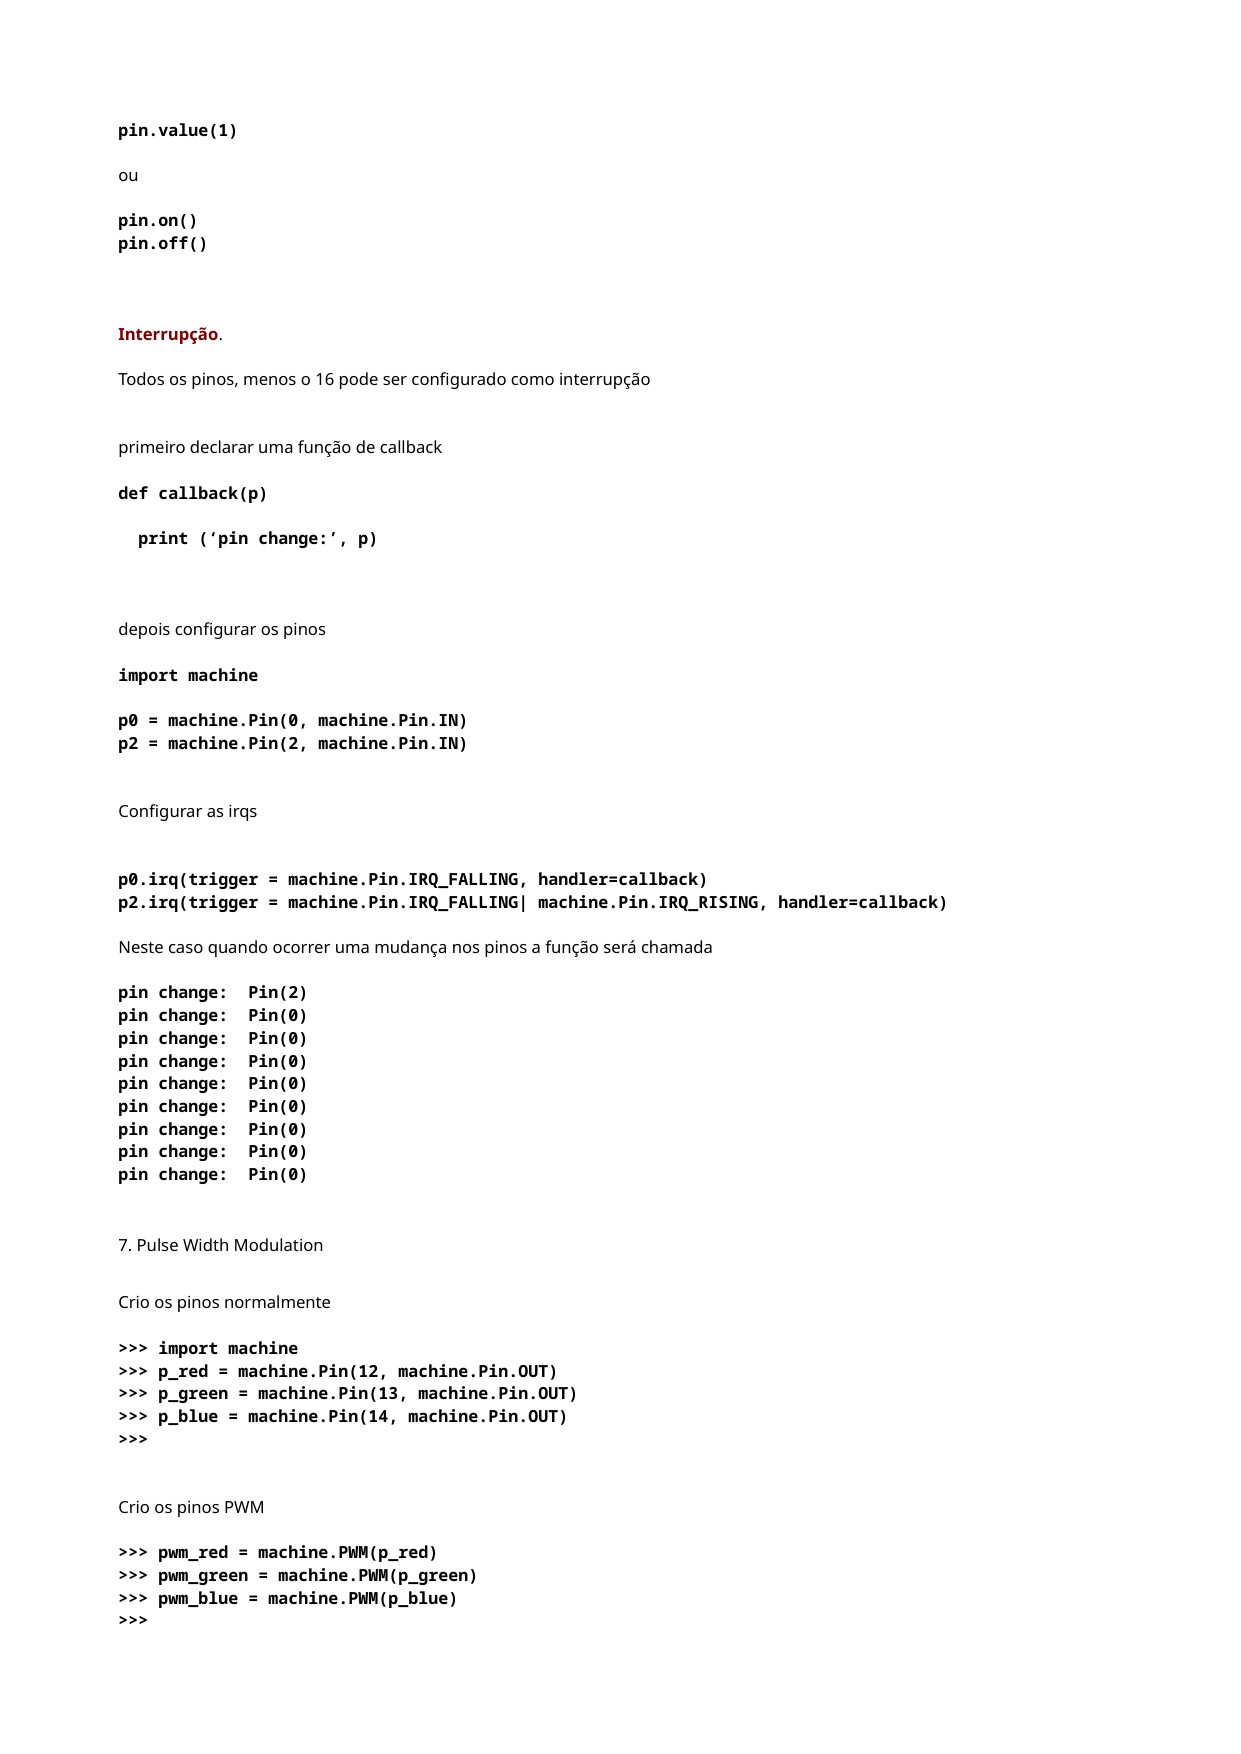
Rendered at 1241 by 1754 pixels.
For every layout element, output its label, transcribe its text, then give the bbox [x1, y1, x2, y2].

text Interrupção. [118, 322, 1122, 345]
text >>> p_red = machine.Pin(12, machine.Pin.OUT) [118, 1359, 1122, 1382]
text pin change: Pin(0) [118, 1004, 1122, 1026]
text pin change: Pin(0) [118, 1163, 1122, 1185]
text pin.on() [118, 209, 1122, 232]
text p2 = machine.Pin(2, machine.Pin.IN) [118, 731, 1122, 754]
text Todos os pinos, menos o 16 pode ser configurado como interrupção [118, 368, 1122, 391]
text pin.off() [118, 232, 1122, 254]
text def callback(p) [118, 481, 1122, 504]
text Neste caso quando ocorrer uma mudança nos pinos a função será chamada [118, 936, 1122, 958]
text Configurar as irqs [118, 799, 1122, 822]
text pin change: Pin(0) [118, 1117, 1122, 1140]
text >>> [118, 1427, 1122, 1450]
text Crio os pinos PWM [118, 1495, 1122, 1518]
text primeiro declarar uma função de callback [118, 436, 1122, 459]
text pin change: Pin(0) [118, 1140, 1122, 1163]
text Crio os pinos normalmente [118, 1291, 1122, 1314]
text pin change: Pin(0) [118, 1094, 1122, 1117]
text p2.irq(trigger = machine.Pin.IRQ_FALLING| machine.Pin.IRQ_RISING, handler=callback) [118, 890, 1122, 913]
text print (‘pin change:’, p) [118, 527, 1122, 549]
text >>> pwm_red = machine.PWM(p_red) [118, 1541, 1122, 1563]
text pin change: Pin(0) [118, 1049, 1122, 1072]
text >>> pwm_green = machine.PWM(p_green) [118, 1563, 1122, 1586]
text >>> p_blue = machine.Pin(14, machine.Pin.OUT) [118, 1404, 1122, 1427]
text import machine [118, 663, 1122, 686]
text p0 = machine.Pin(0, machine.Pin.IN) [118, 708, 1122, 731]
text pin change: Pin(0) [118, 1026, 1122, 1049]
text ou [118, 163, 1122, 186]
subtitle 7. Pulse Width Modulation [118, 1233, 1122, 1256]
text pin.value(1) [118, 118, 1122, 141]
text >>> pwm_blue = machine.PWM(p_blue) [118, 1586, 1122, 1609]
text pin change: Pin(0) [118, 1072, 1122, 1094]
text >>> import machine [118, 1336, 1122, 1359]
text pin change: Pin(2) [118, 981, 1122, 1004]
text >>> [118, 1609, 1122, 1632]
text p0.irq(trigger = machine.Pin.IRQ_FALLING, handler=callback) [118, 867, 1122, 890]
text >>> p_green = machine.Pin(13, machine.Pin.OUT) [118, 1382, 1122, 1404]
text depois configurar os pinos [118, 618, 1122, 640]
